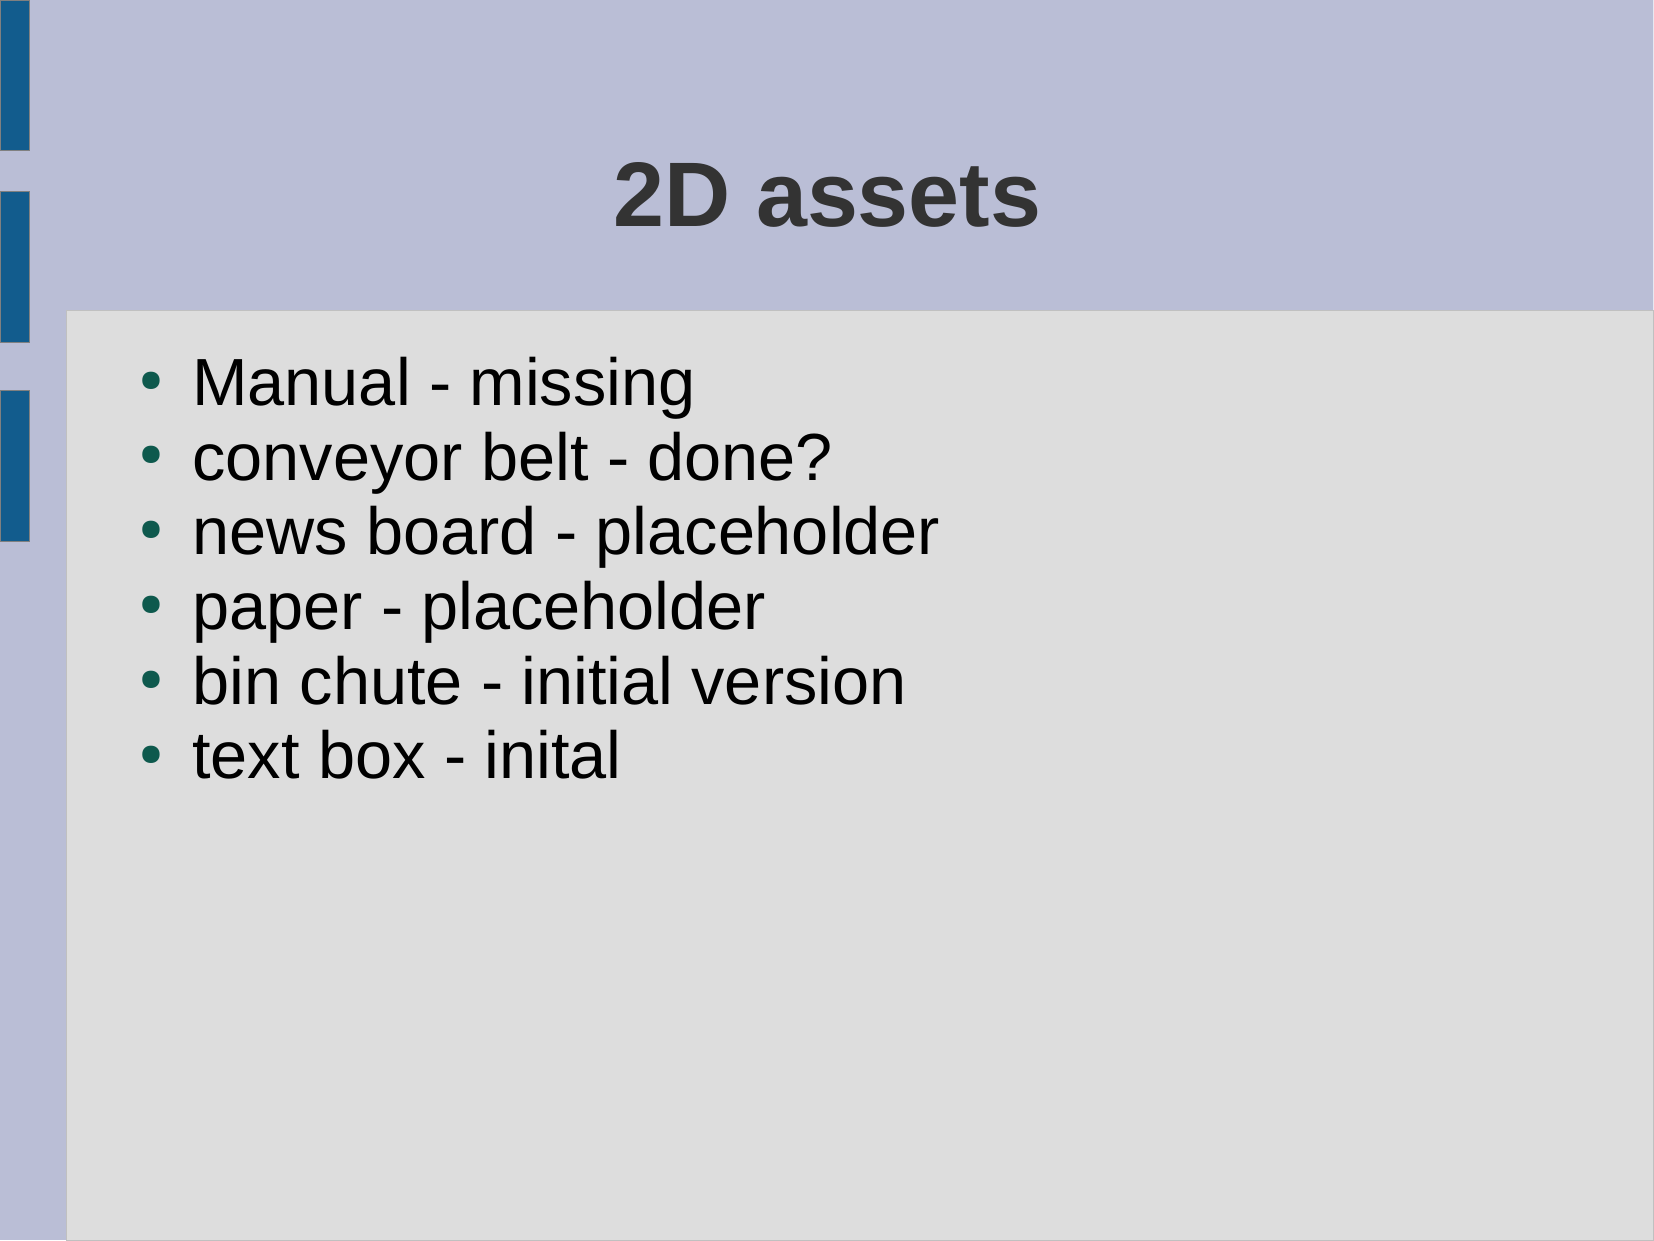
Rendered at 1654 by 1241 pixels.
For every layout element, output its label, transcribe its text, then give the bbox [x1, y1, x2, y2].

list Manual - missing conveyor belt - done? news board - placeholder paper - placeholder bin chute - initial version text box - inital [121, 344, 1534, 902]
title 2D assets [121, 91, 1534, 299]
